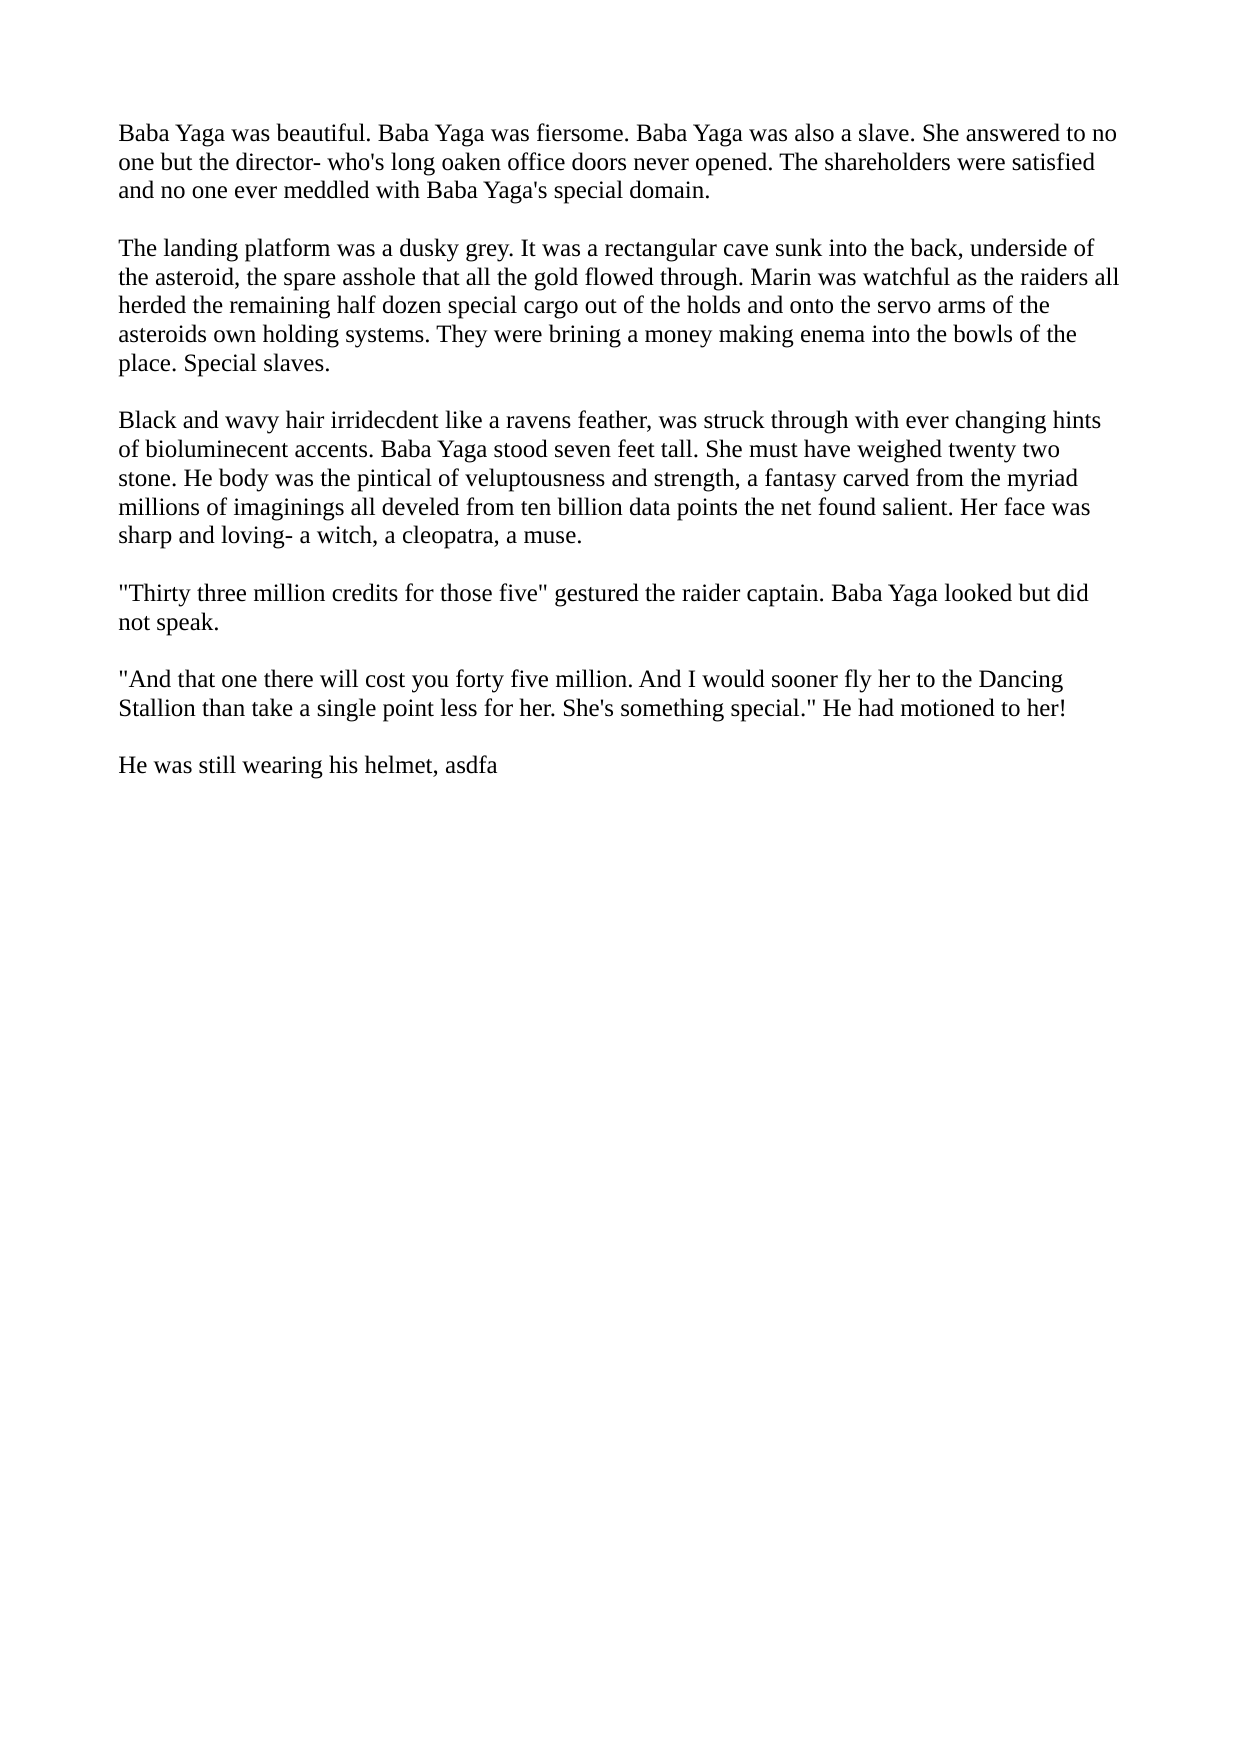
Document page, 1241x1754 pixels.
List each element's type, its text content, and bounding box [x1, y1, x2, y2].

text Black and wavy hair irridecdent like a ravens feather, was struck through with ever changing hints of bioluminecent accents. Baba Yaga stood seven feet tall. She must have weighed twenty two stone. He body was the pintical of veluptousness and strength, a fantasy carved from the myriad millions of imaginings all develed from ten billion data points the net found salient. Her face was sharp and loving- a witch, a cleopatra, a muse. [118, 406, 1122, 549]
text The landing platform was a dusky grey. It was a rectangular cave sunk into the back, underside of the asteroid, the spare asshole that all the gold flowed through. Marin was watchful as the raiders all herded the remaining half dozen special cargo out of the holds and onto the servo arms of the asteroids own holding systems. They were brining a money making enema into the bowls of the place. Special slaves. [118, 233, 1122, 377]
text He was still wearing his helmet, asdfa [118, 751, 1122, 779]
text "And that one there will cost you forty five million. And I would sooner fly her to the Dancing Stallion than take a single point less for her. She's something special." He had motioned to her! [118, 664, 1122, 722]
text Baba Yaga was beautiful. Baba Yaga was fiersome. Baba Yaga was also a slave. She answered to no one but the director- who's long oaken office doors never opened. The shareholders were satisfied and no one ever meddled with Baba Yaga's special domain. [118, 118, 1122, 204]
text "Thirty three million credits for those five" gestured the raider captain. Baba Yaga looked but did not speak. [118, 578, 1122, 636]
